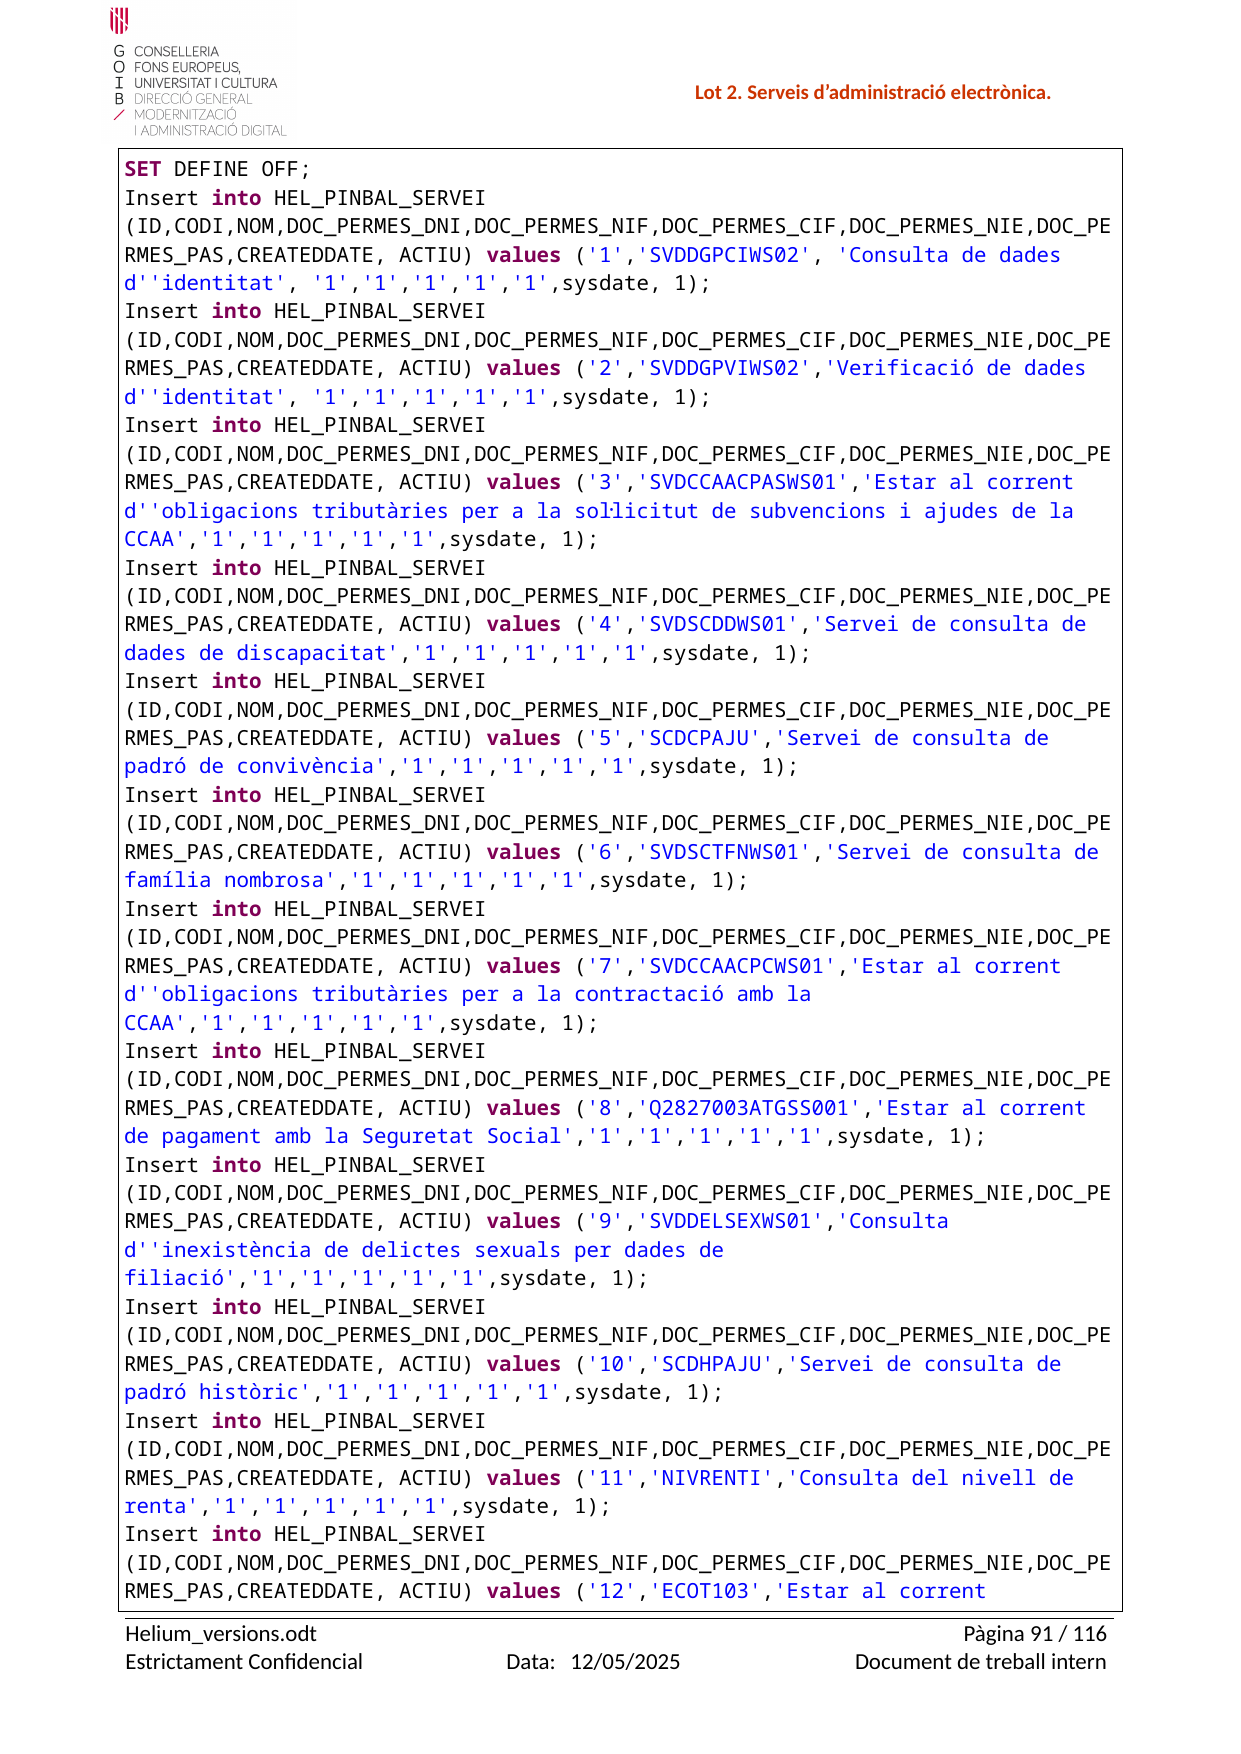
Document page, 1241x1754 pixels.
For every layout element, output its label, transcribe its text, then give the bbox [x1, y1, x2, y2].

picture [100, 0, 297, 144]
table_header SET DEFINE OFF; Insert into HEL_PINBAL_SERVEI (ID,CODI,NOM,DOC_PERMES_DNI,DOC_PERMES_NIF,DOC_PERMES_CIF,DOC_PERMES_NIE,DOC_PERMES_PAS,CREATEDDATE, ACTIU) values ('1','SVDDGPCIWS02', 'Consulta de dades d''identitat', '1','1','1','1','1',sysdate, 1); Insert into HEL_PINBAL_SERVEI (ID,CODI,NOM,DOC_PERMES_DNI,DOC_PERMES_NIF,DOC_PERMES_CIF,DOC_PERMES_NIE,DOC_PERMES_PAS,CREATEDDATE, ACTIU) values ('2','SVDDGPVIWS02','Verificació de dades d''identitat', '1','1','1','1','1',sysdate, 1); Insert into HEL_PINBAL_SERVEI (ID,CODI,NOM,DOC_PERMES_DNI,DOC_PERMES_NIF,DOC_PERMES_CIF,DOC_PERMES_NIE,DOC_PERMES_PAS,CREATEDDATE, ACTIU) values ('3','SVDCCAACPASWS01','Estar al corrent d''obligacions tributàries per a la sol·licitut de subvencions i ajudes de la CCAA','1','1','1','1','1',sysdate, 1); Insert into HEL_PINBAL_SERVEI (ID,CODI,NOM,DOC_PERMES_DNI,DOC_PERMES_NIF,DOC_PERMES_CIF,DOC_PERMES_NIE,DOC_PERMES_PAS,CREATEDDATE, ACTIU) values ('4','SVDSCDDWS01','Servei de consulta de dades de discapacitat','1','1','1','1','1',sysdate, 1); Insert into HEL_PINBAL_SERVEI (ID,CODI,NOM,DOC_PERMES_DNI,DOC_PERMES_NIF,DOC_PERMES_CIF,DOC_PERMES_NIE,DOC_PERMES_PAS,CREATEDDATE, ACTIU) values ('5','SCDCPAJU','Servei de consulta de padró de convivència','1','1','1','1','1',sysdate, 1); Insert into HEL_PINBAL_SERVEI (ID,CODI,NOM,DOC_PERMES_DNI,DOC_PERMES_NIF,DOC_PERMES_CIF,DOC_PERMES_NIE,DOC_PERMES_PAS,CREATEDDATE, ACTIU) values ('6','SVDSCTFNWS01','Servei de consulta de família nombrosa','1','1','1','1','1',sysdate, 1); Insert into HEL_PINBAL_SERVEI (ID,CODI,NOM,DOC_PERMES_DNI,DOC_PERMES_NIF,DOC_PERMES_CIF,DOC_PERMES_NIE,DOC_PERMES_PAS,CREATEDDATE, ACTIU) values ('7','SVDCCAACPCWS01','Estar al corrent d''obligacions tributàries per a la contractació amb la CCAA','1','1','1','1','1',sysdate, 1); Insert into HEL_PINBAL_SERVEI (ID,CODI,NOM,DOC_PERMES_DNI,DOC_PERMES_NIF,DOC_PERMES_CIF,DOC_PERMES_NIE,DOC_PERMES_PAS,CREATEDDATE, ACTIU) values ('8','Q2827003ATGSS001','Estar al corrent de pagament amb la Seguretat Social','1','1','1','1','1',sysdate, 1); Insert into HEL_PINBAL_SERVEI (ID,CODI,NOM,DOC_PERMES_DNI,DOC_PERMES_NIF,DOC_PERMES_CIF,DOC_PERMES_NIE,DOC_PERMES_PAS,CREATEDDATE, ACTIU) values ('9','SVDDELSEXWS01','Consulta d''inexistència de delictes sexuals per dades de filiació','1','1','1','1','1',sysdate, 1); Insert into HEL_PINBAL_SERVEI (ID,CODI,NOM,DOC_PERMES_DNI,DOC_PERMES_NIF,DOC_PERMES_CIF,DOC_PERMES_NIE,DOC_PERMES_PAS,CREATEDDATE, ACTIU) values ('10','SCDHPAJU','Servei de consulta de padró històric','1','1','1','1','1',sysdate, 1); Insert into HEL_PINBAL_SERVEI (ID,CODI,NOM,DOC_PERMES_DNI,DOC_PERMES_NIF,DOC_PERMES_CIF,DOC_PERMES_NIE,DOC_PERMES_PAS,CREATEDDATE, ACTIU) values ('11','NIVRENTI','Consulta del nivell de renta','1','1','1','1','1',sysdate, 1); Insert into HEL_PINBAL_SERVEI (ID,CODI,NOM,DOC_PERMES_DNI,DOC_PERMES_NIF,DOC_PERMES_CIF,DOC_PERMES_NIE,DOC_PERMES_PAS,CREATEDDATE, ACTIU) values ('12','ECOT103','Estar al corrent [119, 149, 1122, 1611]
